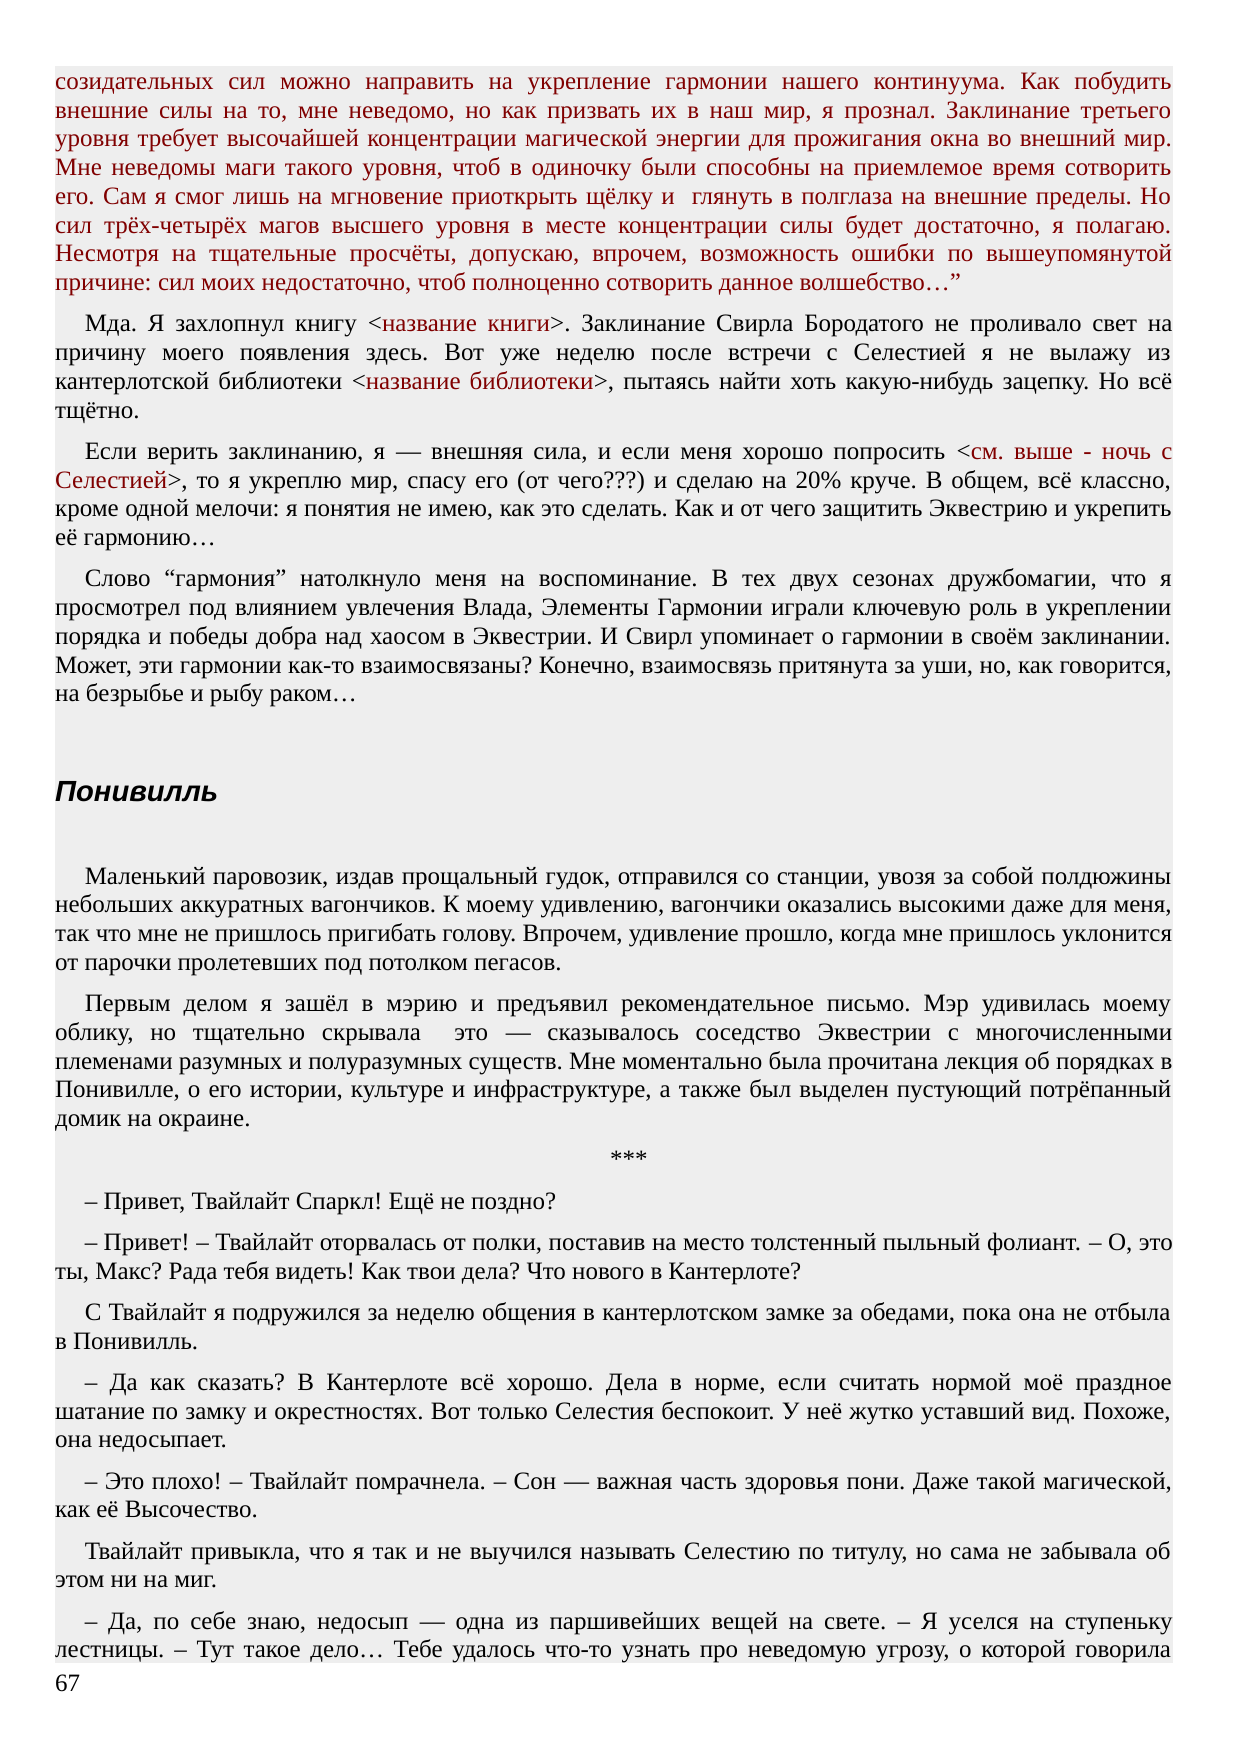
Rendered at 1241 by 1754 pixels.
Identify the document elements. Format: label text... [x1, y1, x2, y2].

text Мда. Я захлопнул книгу <название книги>. Заклинание Свирла Бородатого не проливало свет на причину моего появления здесь. Вот уже неделю после встречи с Селестией я не вылажу из кантерлотской библиотеки <название библиотеки>, пытаясь найти хоть какую-нибудь зацепку. Но всё тщётно. [55, 308, 1173, 423]
subtitle Понивилль [55, 773, 1173, 807]
text – Привет! – Твайлайт оторвалась от полки, поставив на место толстенный пыльный фолиант. – О, это ты, Макс? Рада тебя видеть! Как твои дела? Что нового в Кантерлоте? [55, 1227, 1173, 1284]
text – Да как сказать? В Кантерлоте всё хорошо. Дела в норме, если считать нормой моё праздное шатание по замку и окрестностях. Вот только Селестия беспокоит. У неё жутко уставший вид. Похоже, она недосыпает. [55, 1367, 1173, 1453]
text *** [55, 1144, 1173, 1173]
text Слово “гармония” натолкнуло меня на воспоминание. В тех двух сезонах дружбомагии, что я просмотрел под влиянием увлечения Влада, Элементы Гармонии играли ключевую роль в укреплении порядка и победы добра над хаосом в Эквестрии. И Свирл упоминает о гармонии в своём заклинании. Может, эти гармонии как-то взаимосвязаны? Конечно, взаимосвязь притянута за уши, но, как говорится, на безрыбье и рыбу раком… [55, 563, 1173, 707]
text – Привет, Твайлайт Спаркл! Ещё не поздно? [55, 1186, 1173, 1214]
text Твайлайт привыкла, что я так и не выучился называть Селестию по титулу, но сама не забывала об этом ни на миг. [55, 1536, 1173, 1593]
text Маленький паровозик, издав прощальный гудок, отправился со станции, увозя за собой полдюжины небольших аккуратных вагончиков. К моему удивлению, вагончики оказались высокими даже для меня, так что мне не пришлось пригибать голову. Впрочем, удивление прошло, когда мне пришлось уклонится от парочки пролетевших под потолком пегасов. [55, 861, 1173, 976]
text созидательных сил можно направить на укрепление гармонии нашего континуума. Как побудить внешние силы на то, мне неведомо, но как призвать их в наш мир, я прознал. Заклинание третьего уровня требует высочайшей концентрации магической энергии для прожигания окна во внешний мир. Мне неведомы маги такого уровня, чтоб в одиночку были способны на приемлемое время сотворить его. Сам я смог лишь на мгновение приоткрыть щёлку и глянуть в полглаза на внешние пределы. Но сил трёх-четырёх магов высшего уровня в месте концентрации силы будет достаточно, я полагаю. Несмотря на тщательные просчёты, допускаю, впрочем, возможность ошибки по вышеупомянутой причине: сил моих недостаточно, чтоб полноценно сотворить данное волшебство…” [55, 66, 1173, 296]
text С Твайлайт я подружился за неделю общения в кантерлотском замке за обедами, пока она не отбыла в Понивилль. [55, 1297, 1173, 1354]
text – Да, по себе знаю, недосып — одна из паршивейших вещей на свете. – Я уселся на ступеньку лестницы. – Тут такое дело… Тебе удалось что-то узнать про неведомую угрозу, о которой говорила [55, 1606, 1173, 1663]
text Если верить заклинанию, я — внешняя сила, и если меня хорошо попросить <см. выше - ночь с Селестией>, то я укреплю мир, спасу его (от чего???) и сделаю на 20% круче. В общем, всё классно, кроме одной мелочи: я понятия не имею, как это сделать. Как и от чего защитить Эквестрию и укрепить её гармонию… [55, 436, 1173, 551]
text – Это плохо! – Твайлайт помрачнела. – Сон — важная часть здоровья пони. Даже такой магической, как её Высочество. [55, 1466, 1173, 1523]
text Первым делом я зашёл в мэрию и предъявил рекомендательное письмо. Мэр удивилась моему облику, но тщательно скрывала это — сказывалось соседство Эквестрии с многочисленными племенами разумных и полуразумных существ. Мне моментально была прочитана лекция об порядках в Понивилле, о его истории, культуре и инфраструктуре, а также был выделен пустующий потрёпанный домик на окраине. [55, 988, 1173, 1132]
